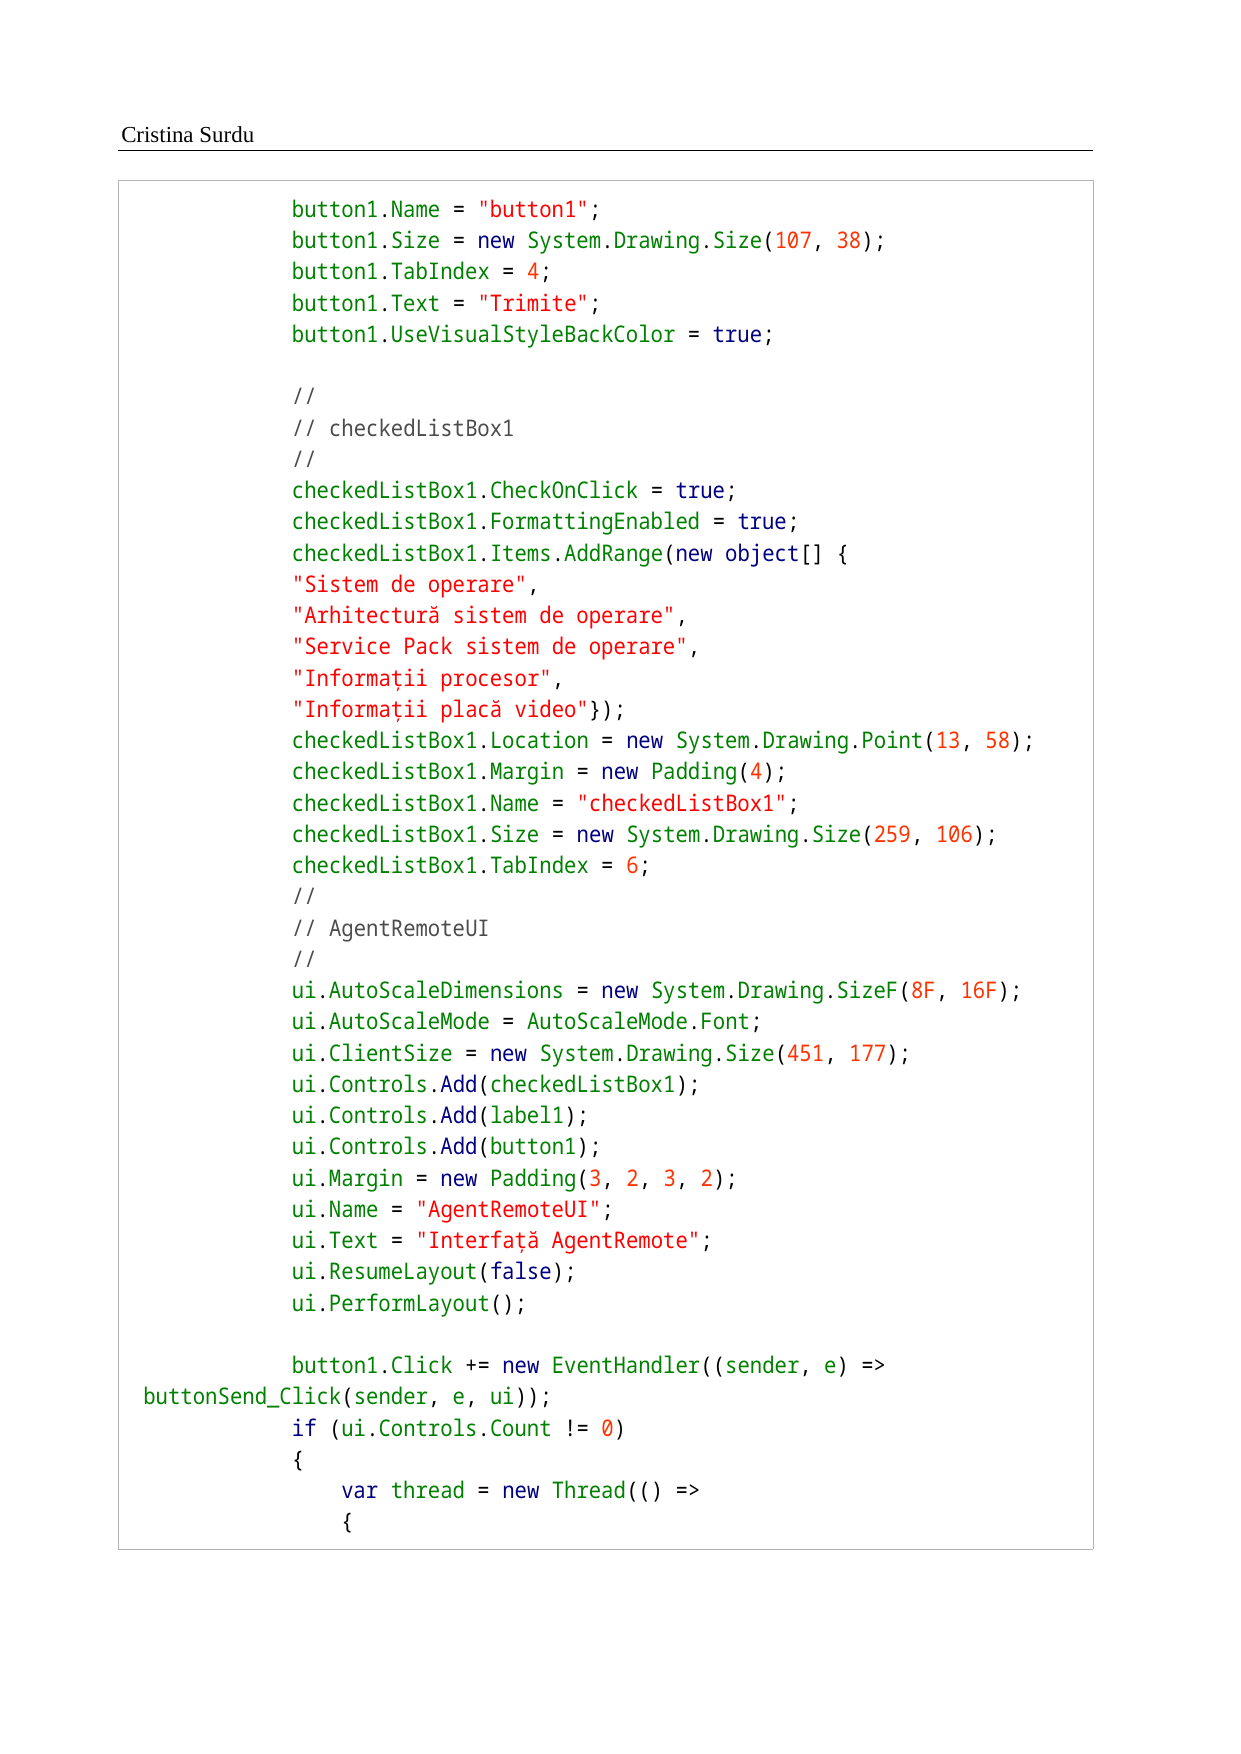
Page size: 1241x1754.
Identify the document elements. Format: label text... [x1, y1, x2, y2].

text ui.ClientSize = new System.Drawing.Size(451, 177); [119, 1024, 1093, 1055]
text checkedListBox1.FormattingEnabled = true; [119, 493, 1093, 524]
text button1.UseVisualStyleBackColor = true; [119, 305, 1093, 349]
text { [119, 1430, 1093, 1461]
text checkedListBox1.TabIndex = 6; [119, 836, 1093, 868]
text "Arhitectură sistem de operare", [119, 586, 1093, 618]
text ui.Controls.Add(label1); [119, 1086, 1093, 1118]
text button1.Text = "Trimite"; [119, 274, 1093, 305]
text // AgentRemoteUI [119, 899, 1093, 930]
text ui.Margin = new Padding(3, 2, 3, 2); [119, 1149, 1093, 1180]
text checkedListBox1.Items.AddRange(new object[] { [119, 524, 1093, 555]
text checkedListBox1.Location = new System.Drawing.Point(13, 58); [119, 711, 1093, 743]
text ui.Text = "Interfață AgentRemote"; [119, 1211, 1093, 1243]
text // [119, 368, 1093, 399]
text "Informații placă video"}); [119, 680, 1093, 711]
text button1.Name = "button1"; [119, 181, 1093, 211]
text ui.Controls.Add(button1); [119, 1118, 1093, 1149]
text checkedListBox1.Name = "checkedListBox1"; [119, 774, 1093, 805]
text ui.AutoScaleDimensions = new System.Drawing.SizeF(8F, 16F); [119, 961, 1093, 993]
text checkedListBox1.Size = new System.Drawing.Size(259, 106); [119, 805, 1093, 836]
text ui.ResumeLayout(false); [119, 1243, 1093, 1274]
text "Service Pack sistem de operare", [119, 618, 1093, 649]
text // [119, 930, 1093, 961]
text ui.PerformLayout(); [119, 1274, 1093, 1318]
text checkedListBox1.Margin = new Padding(4); [119, 743, 1093, 774]
text var thread = new Thread(() => [119, 1461, 1093, 1493]
text // [119, 868, 1093, 899]
text "Informații procesor", [119, 649, 1093, 680]
text button1.Click += new EventHandler((sender, e) => buttonSend_Click(sender, e, ui)); [119, 1336, 1093, 1399]
text button1.TabIndex = 4; [119, 243, 1093, 274]
text ui.AutoScaleMode = AutoScaleMode.Font; [119, 993, 1093, 1024]
text { [119, 1493, 1093, 1549]
text checkedListBox1.CheckOnClick = true; [119, 461, 1093, 493]
text ui.Name = "AgentRemoteUI"; [119, 1180, 1093, 1211]
text // [119, 430, 1093, 461]
text button1.Size = new System.Drawing.Size(107, 38); [119, 211, 1093, 243]
text if (ui.Controls.Count != 0) [119, 1399, 1093, 1430]
text ui.Controls.Add(checkedListBox1); [119, 1055, 1093, 1086]
text "Sistem de operare", [119, 555, 1093, 586]
text // checkedListBox1 [119, 399, 1093, 430]
